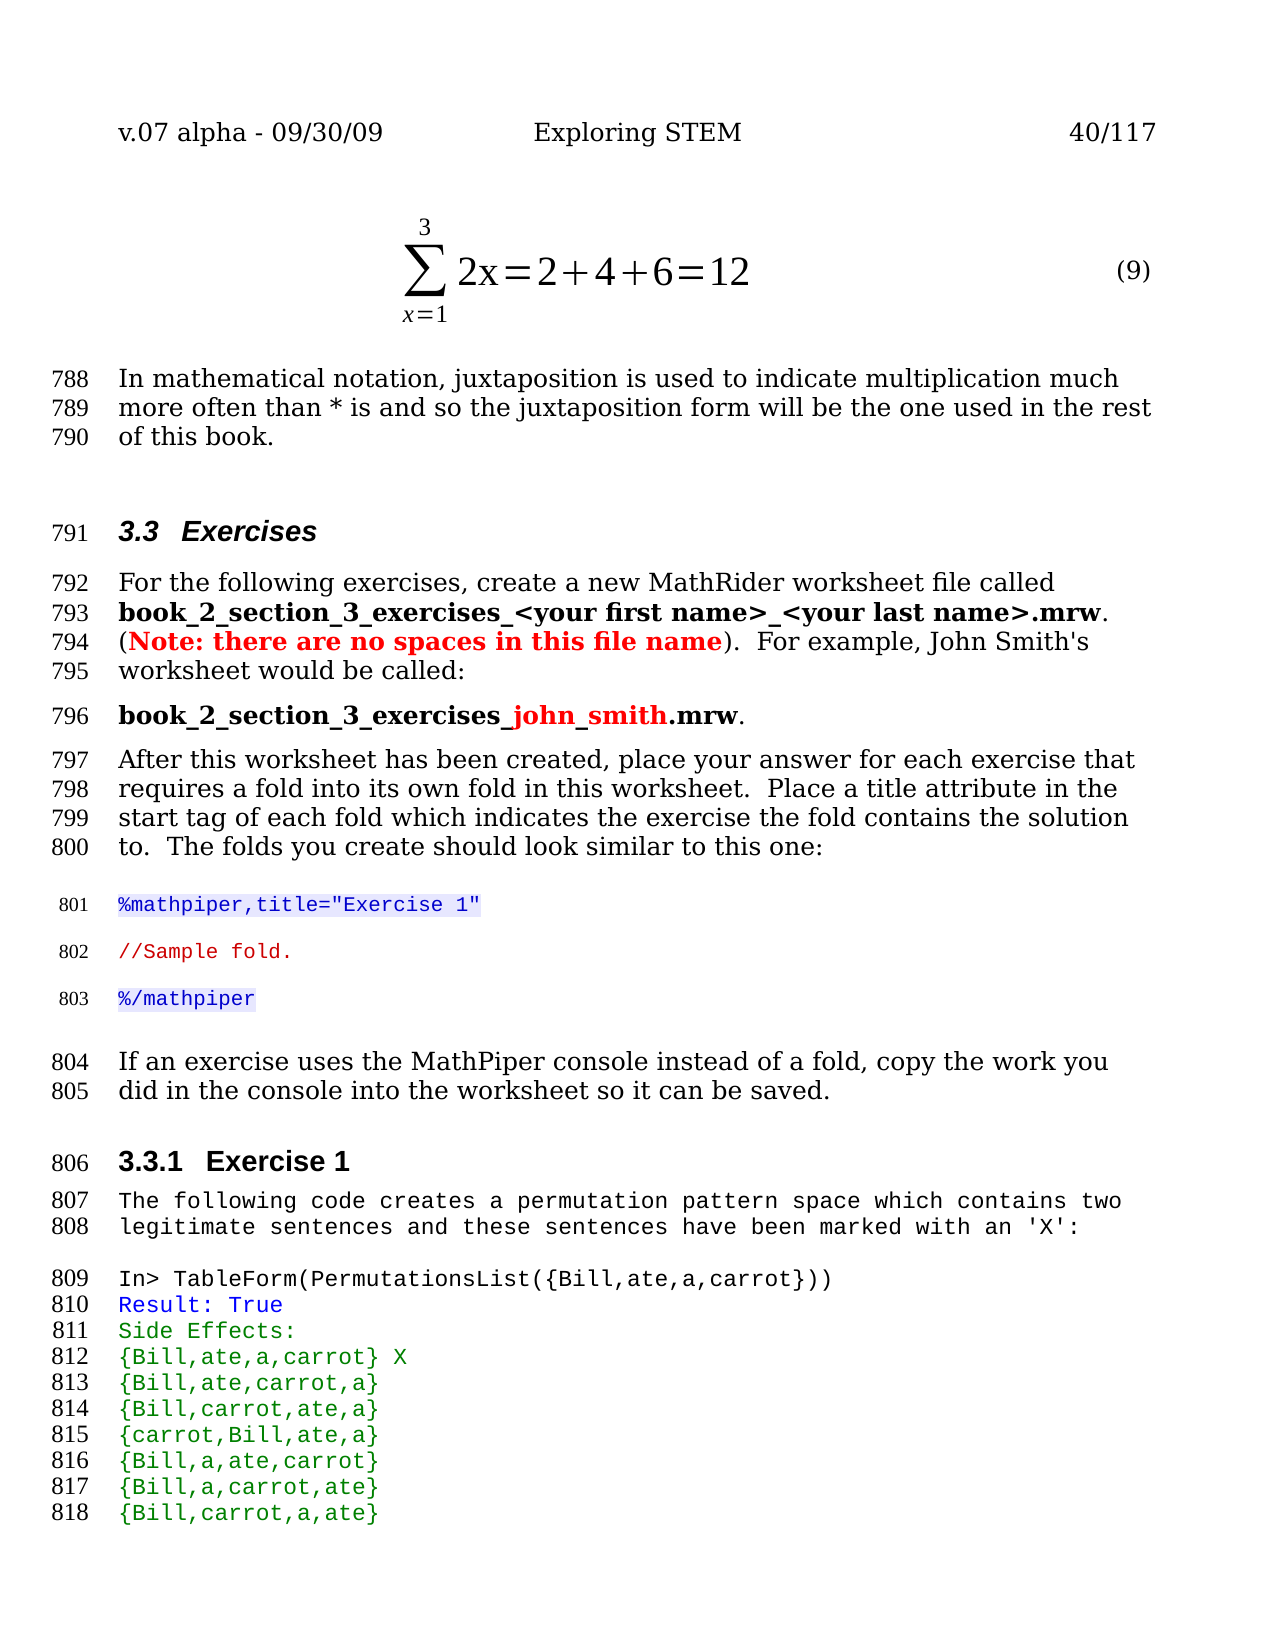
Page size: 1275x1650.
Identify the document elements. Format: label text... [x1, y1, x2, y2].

text In mathematical notation, juxtaposition is used to indicate multiplication much more often than * is and so the juxtaposition form will be the one used in the rest of this book. [118, 364, 1157, 452]
table_header (9) [1041, 206, 1157, 335]
text {Bill,ate,carrot,a} [118, 1371, 1157, 1397]
text book_2_section_3_exercises_john_smith.mrw. [118, 701, 1157, 730]
subtitle Exercise 1 [118, 1144, 1157, 1178]
table_header [118, 206, 1041, 335]
text {Bill,carrot,a,ate} [118, 1501, 1157, 1527]
text {Bill,carrot,ate,a} [118, 1397, 1157, 1423]
text //Sample fold. [118, 941, 1157, 965]
text {Bill,a,ate,carrot} [118, 1449, 1157, 1475]
text Result: True [118, 1293, 1157, 1319]
text {Bill,ate,a,carrot} X [118, 1345, 1157, 1371]
text %mathpiper,title="Exercise 1" [118, 894, 1157, 917]
text Side Effects: [118, 1319, 1157, 1345]
text After this worksheet has been created, place your answer for each exercise that requires a fold into its own fold in this worksheet. Place a title attribute in the start tag of each fold which indicates the exercise the fold contains the solution to. The folds you create should look similar to this one: [118, 745, 1157, 862]
text If an exercise uses the MathPiper console instead of a fold, copy the work you did in the console into the worksheet so it can be saved. [118, 1047, 1157, 1105]
text {Bill,a,carrot,ate} [118, 1475, 1157, 1501]
text The following code creates a permutation pattern space which contains two legitimate sentences and these sentences have been marked with an 'X': [118, 1190, 1157, 1242]
text %/mathpiper [118, 988, 1157, 1012]
text In> TableForm(PermutationsList({Bill,ate,a,carrot})) [118, 1268, 1157, 1293]
text {carrot,Bill,ate,a} [118, 1423, 1157, 1449]
text For the following exercises, create a new MathRider worksheet file called book_2_section_3_exercises_<your first name>_<your last name>.mrw. (Note: there are no spaces in this file name). For example, John Smith's worksheet would be called: [118, 569, 1157, 686]
subtitle Exercises [118, 514, 1157, 548]
